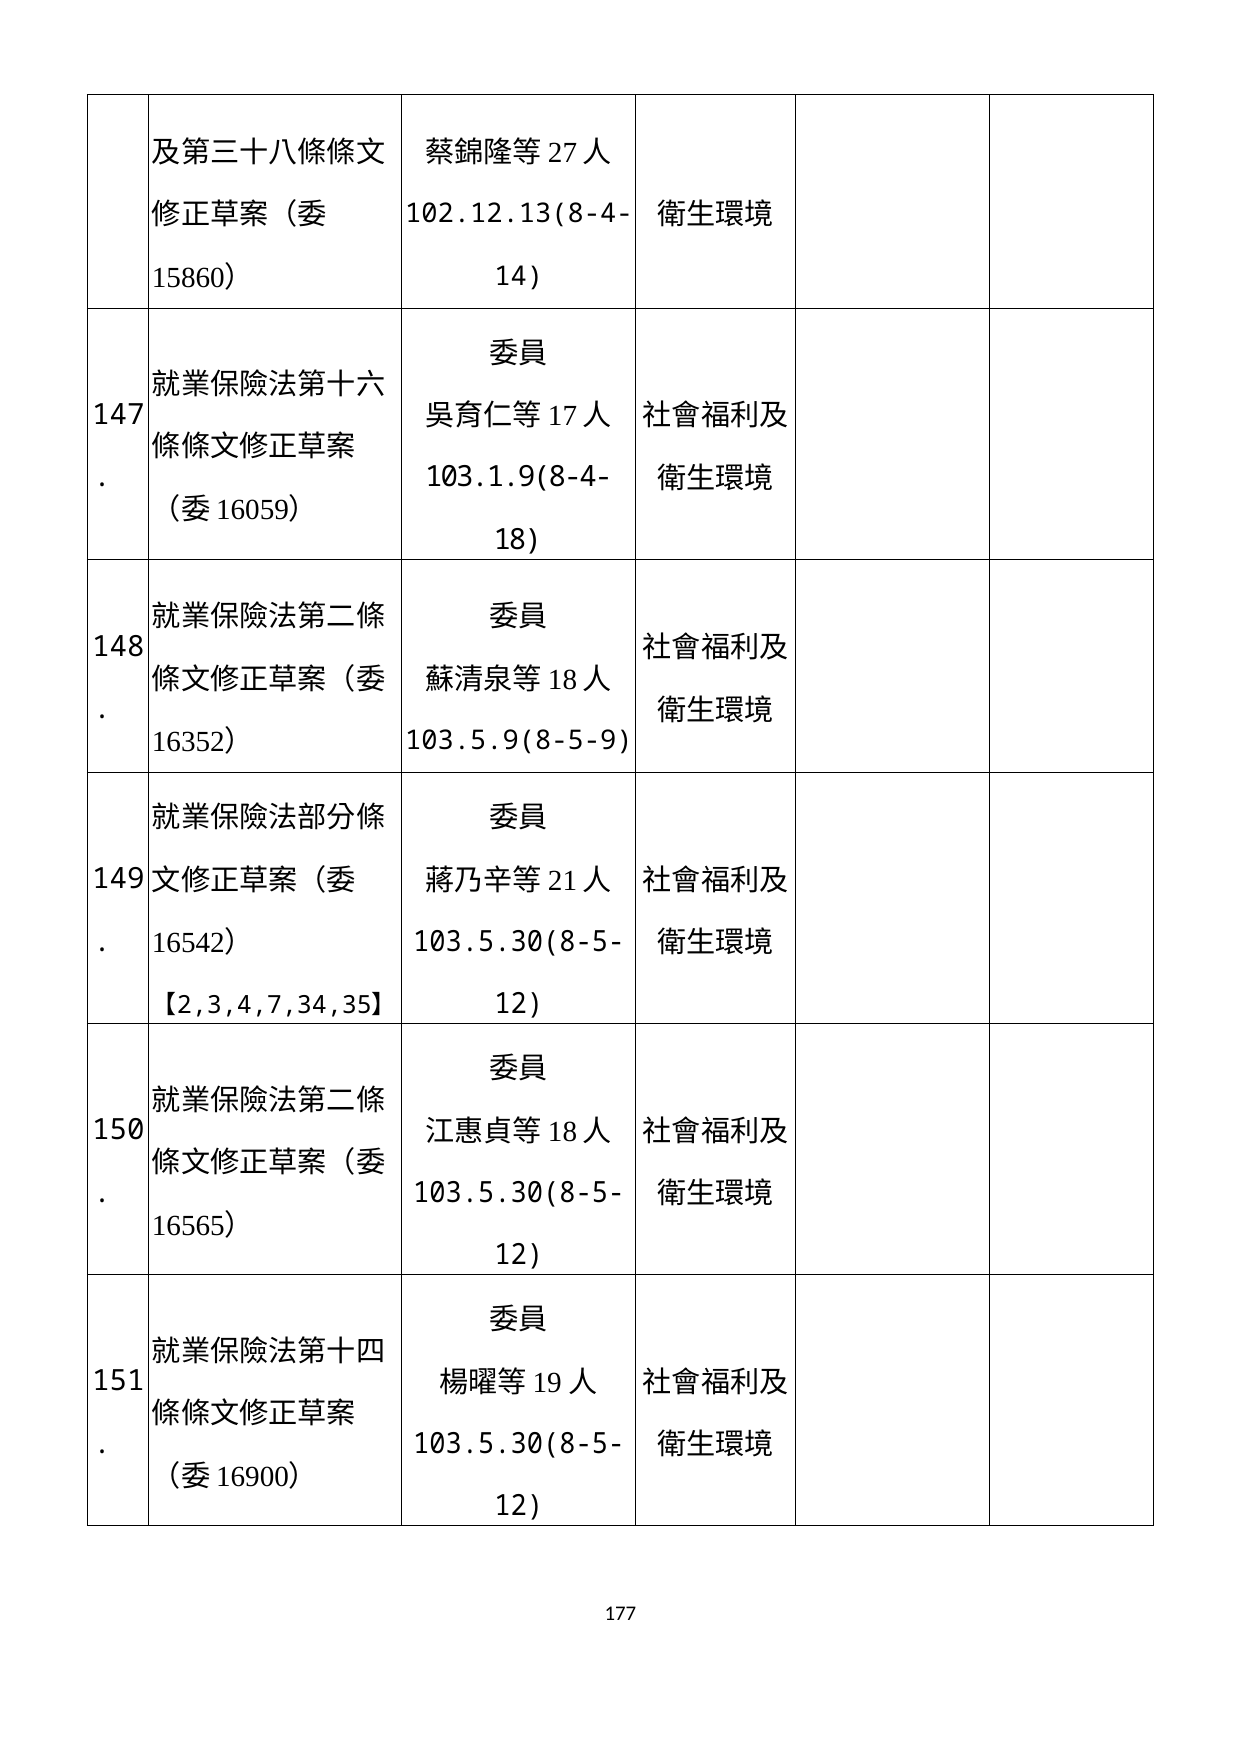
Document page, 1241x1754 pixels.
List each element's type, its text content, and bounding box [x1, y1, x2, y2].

table_cell 委員 江惠貞等18人103.5.30(8-5-12) [402, 1024, 635, 1274]
table_cell [990, 773, 1153, 1023]
table_cell 社會福利及衛生環境 [636, 560, 795, 772]
table_cell [88, 95, 148, 308]
table_cell 衛生環境 [636, 95, 795, 308]
table_cell [796, 1024, 989, 1274]
table_cell 就業保險法第二條條文修正草案（委16565） [149, 1024, 401, 1274]
table_cell 社會福利及衛生環境 [636, 1275, 795, 1525]
table_cell 就業保險法部分條文修正草案（委16542） 【2,3,4,7,34,35】 [149, 773, 401, 1023]
table_cell 就業保險法第十四條條文修正草案（委16900） [149, 1275, 401, 1525]
table_cell 委員 蘇清泉等18人103.5.9(8-5-9) [402, 560, 635, 772]
table_cell [796, 1275, 989, 1525]
table_cell 蔡錦隆等27人102.12.13(8-4-14) [402, 95, 635, 308]
table_cell [990, 95, 1153, 308]
table_cell [990, 1024, 1153, 1274]
table_cell [990, 1275, 1153, 1525]
table_cell 委員 楊曜等19 人103.5.30(8-5-12) [402, 1275, 635, 1525]
table_cell 委員 吳育仁等17人103.1.9(8-4-18) [402, 309, 635, 559]
table_cell 委員 蔣乃辛等21人103.5.30(8-5-12) [402, 773, 635, 1023]
table_cell [796, 560, 989, 772]
table_cell [990, 309, 1153, 559]
table_cell [990, 560, 1153, 772]
table_cell [796, 773, 989, 1023]
table_cell [88, 1024, 148, 1274]
table_cell 社會福利及衛生環境 [636, 309, 795, 559]
table_cell 社會福利及衛生環境 [636, 773, 795, 1023]
table_cell 就業保險法第二條條文修正草案（委16352） [149, 560, 401, 772]
table_cell [88, 773, 148, 1023]
table_cell 就業保險法第十六條條文修正草案（委16059） [149, 309, 401, 559]
table_cell 及第三十八條條文修正草案（委15860） [149, 95, 401, 308]
table_cell 社會福利及衛生環境 [636, 1024, 795, 1274]
table_cell [796, 309, 989, 559]
table_cell [88, 1275, 148, 1525]
table_cell [88, 309, 148, 559]
table_cell [88, 560, 148, 772]
table_cell [796, 95, 989, 308]
